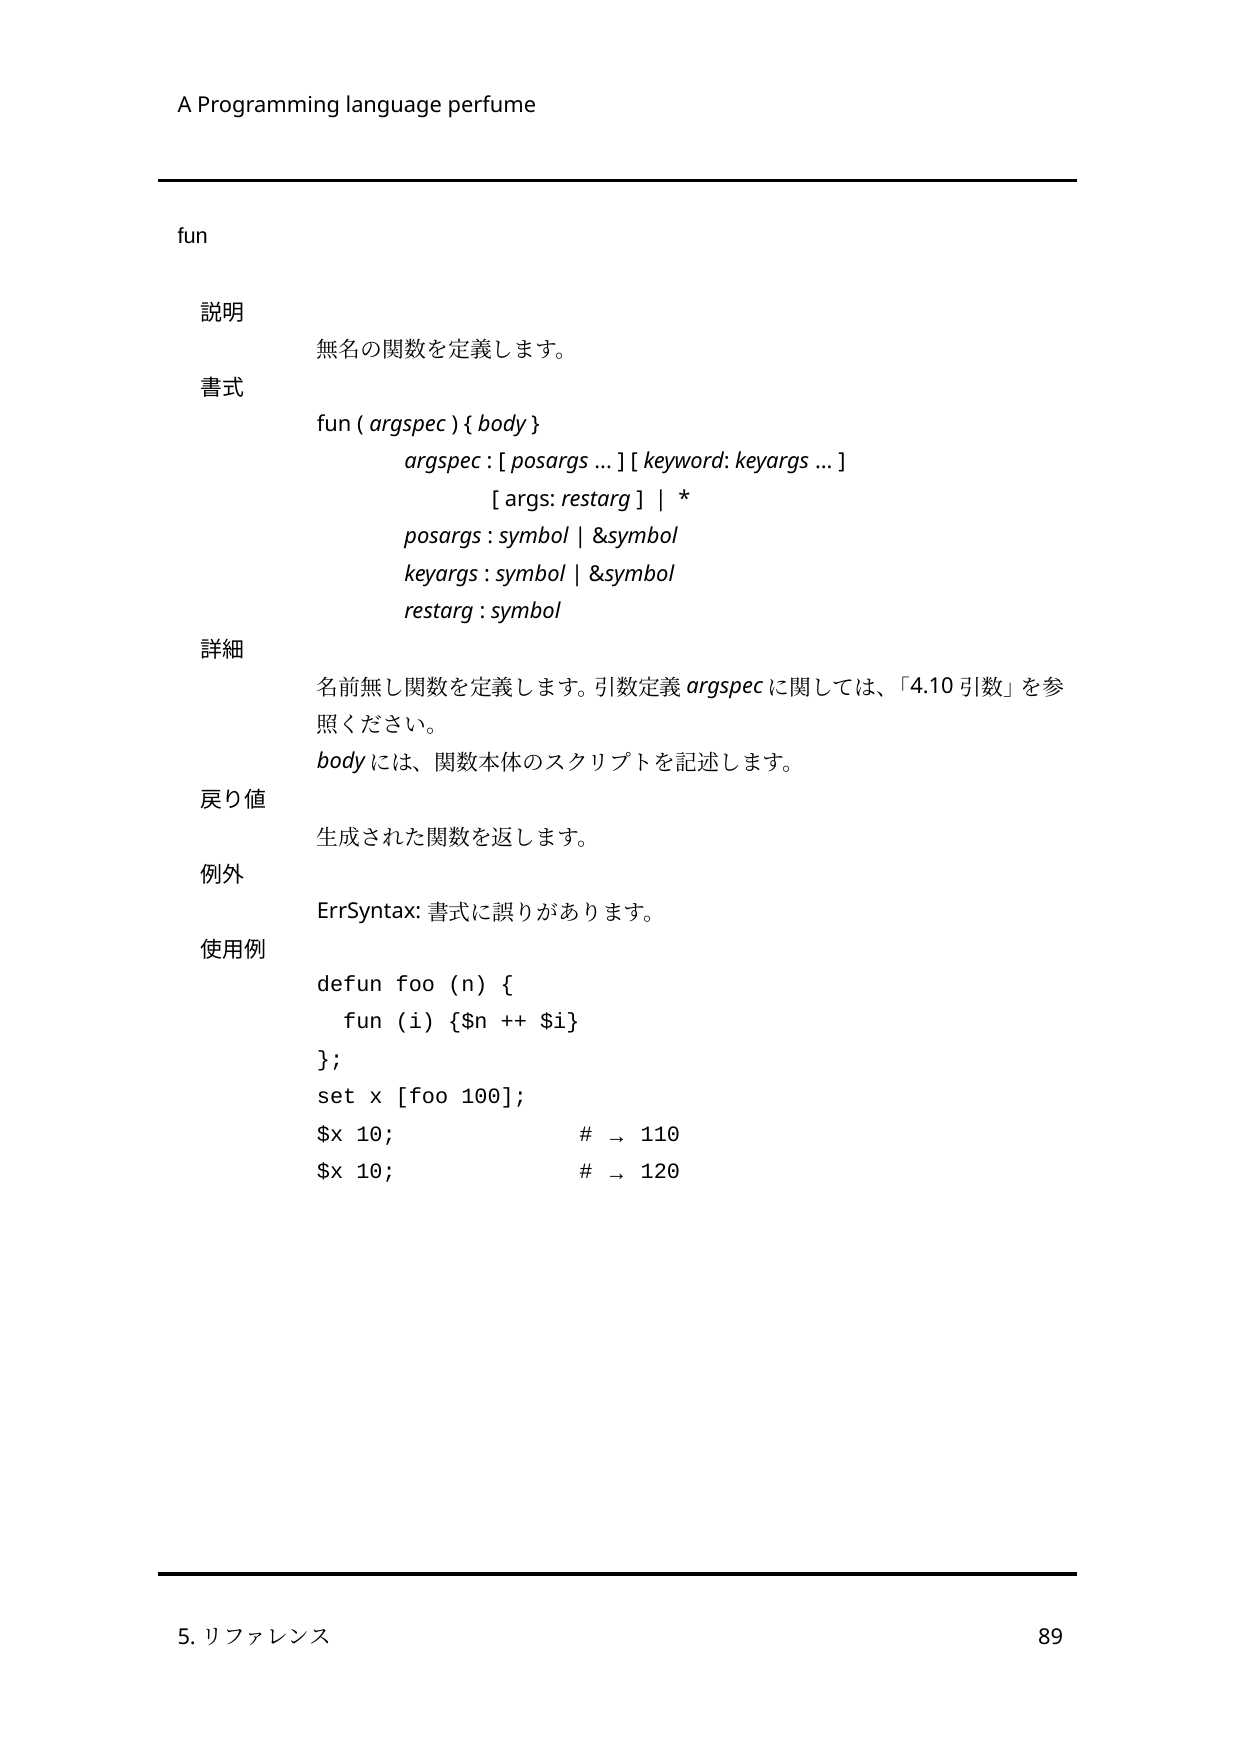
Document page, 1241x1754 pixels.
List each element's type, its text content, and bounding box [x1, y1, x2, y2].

table_cell 書式 [200, 367, 317, 629]
table_cell 名前無し関数を定義します。引数定義argspecに関しては、「4.10 引数」を参照ください。 bodyには、関数本体のスクリプトを記述します。 [317, 629, 1063, 779]
subtitle fun [177, 217, 1063, 254]
table_cell 戻り値 [200, 779, 317, 854]
table_cell 詳細 [200, 629, 317, 779]
table_cell ErrSyntax: 書式に誤りがあります。 [317, 854, 1063, 929]
table_cell fun ( argspec ) { body } argspec : [ posargs ... ] [ keyword: keyargs ... ] [ args: restarg ] | * posargs : symbol | &symbol keyargs : symbol | &symbol restarg : symbol [317, 367, 1063, 629]
table_header 無名の関数を定義します。 [317, 292, 1063, 367]
table_cell 例外 [200, 854, 317, 929]
table_header 説明 [200, 292, 317, 367]
table_cell 使用例 [200, 929, 317, 1192]
table_cell defun foo (n) { fun (i) {$n ++ $i} }; set x [foo 100]; $x 10; # → 110 $x 10; # → 120 [317, 929, 1063, 1192]
table_cell 生成された関数を返します。 [317, 779, 1063, 854]
